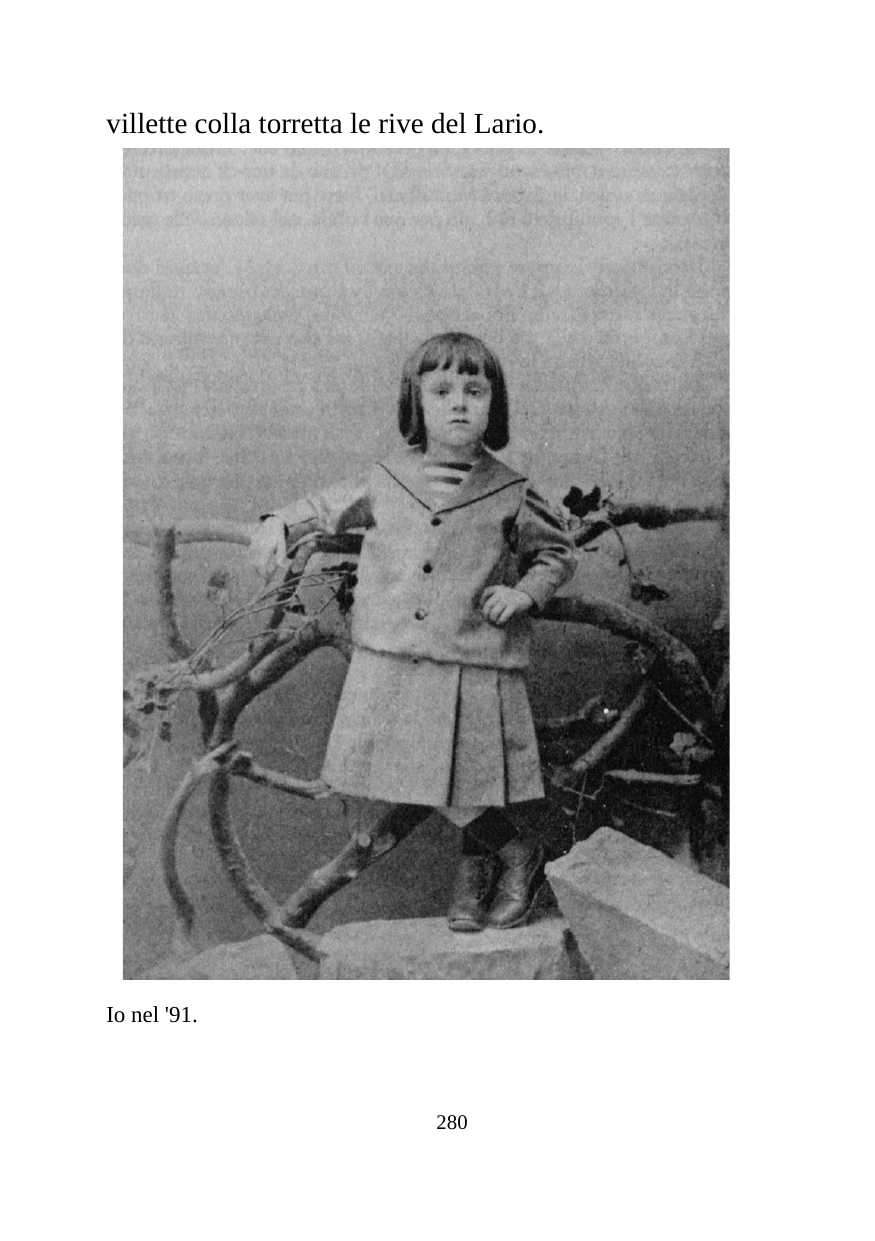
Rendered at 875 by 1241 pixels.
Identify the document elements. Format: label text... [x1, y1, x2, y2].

picture [122, 148, 730, 980]
text Io nel '91. [106, 1002, 768, 1028]
text villette colla torretta le rive del Lario. [106, 106, 768, 140]
